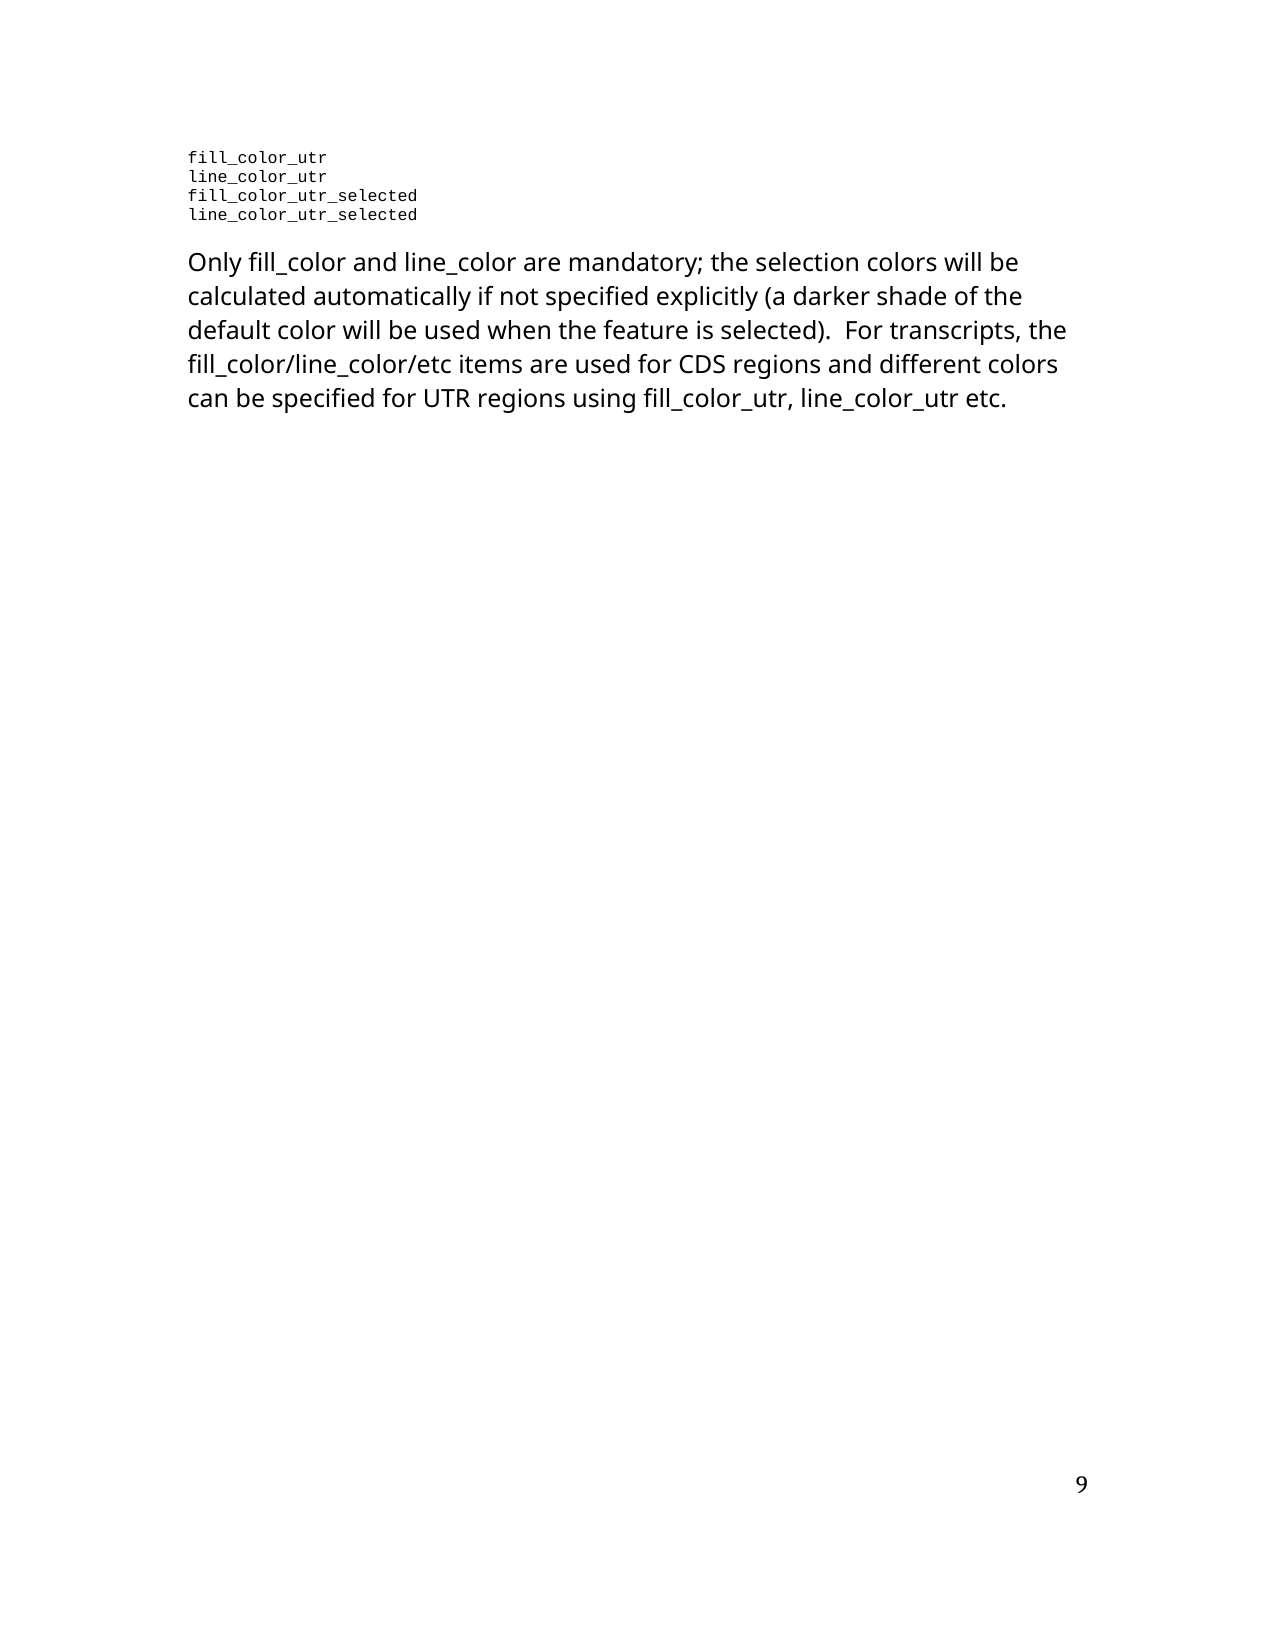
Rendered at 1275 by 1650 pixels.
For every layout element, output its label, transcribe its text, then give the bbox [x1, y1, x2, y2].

text Only fill_color and line_color are mandatory; the selection colors will be calculated automatically if not specified explicitly (a darker shade of the default color will be used when the feature is selected). For transcripts, the fill_color/line_color/etc items are used for CDS regions and different colors can be specified for UTR regions using fill_color_utr, line_color_utr etc. [187, 244, 1087, 414]
text fill_color_utr_selected [187, 188, 1087, 207]
text line_color_utr [187, 169, 1087, 188]
text fill_color_utr [187, 150, 1087, 169]
text line_color_utr_selected [187, 207, 1087, 225]
